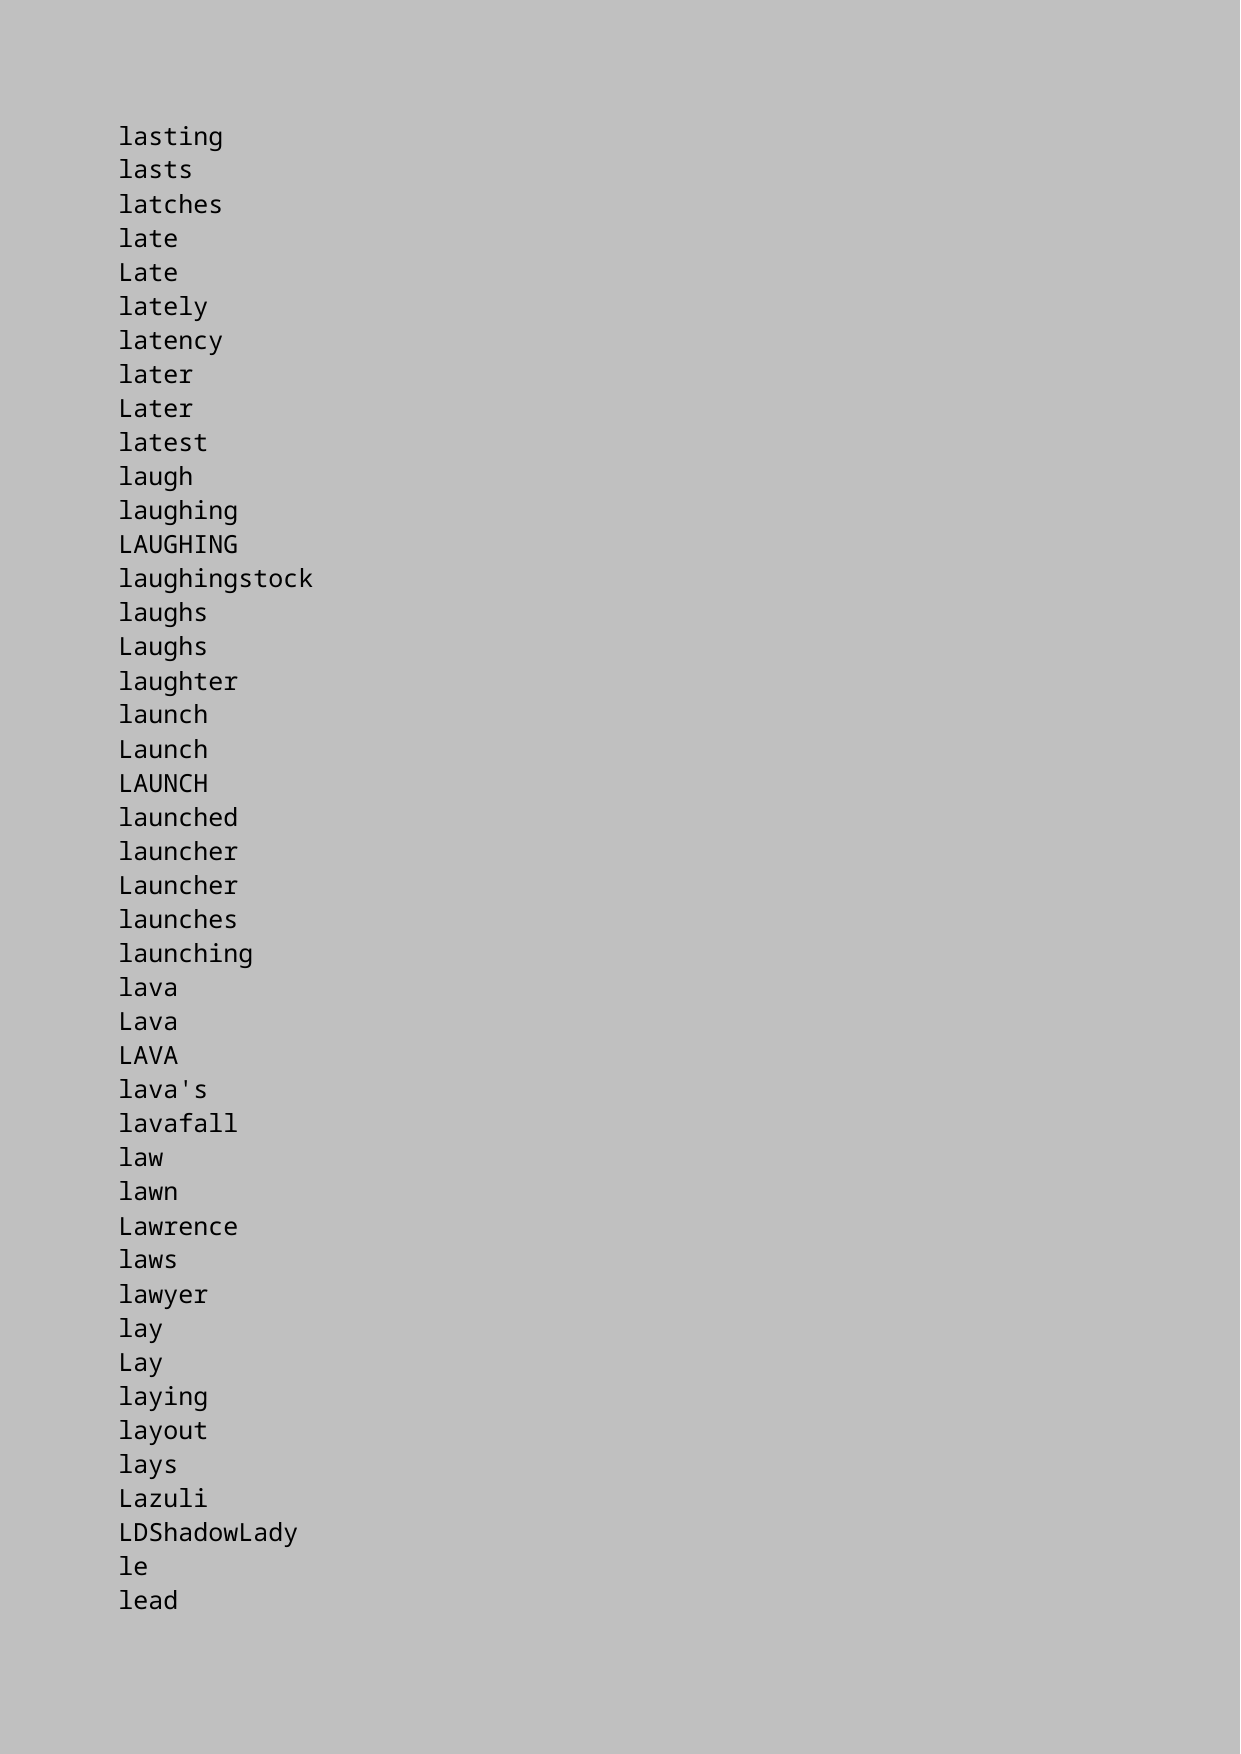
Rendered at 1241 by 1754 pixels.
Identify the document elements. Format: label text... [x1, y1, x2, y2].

text Lava [118, 1004, 1122, 1038]
text laws [118, 1242, 1122, 1276]
text latest [118, 425, 1122, 459]
text Later [118, 391, 1122, 425]
text Lazuli [118, 1481, 1122, 1515]
text launcher [118, 833, 1122, 867]
text laying [118, 1378, 1122, 1412]
text lava's [118, 1072, 1122, 1106]
text layout [118, 1412, 1122, 1447]
text launched [118, 799, 1122, 833]
text Lawrence [118, 1208, 1122, 1242]
text laughter [118, 663, 1122, 697]
text lays [118, 1447, 1122, 1481]
text laughs [118, 595, 1122, 629]
text law [118, 1140, 1122, 1174]
text LAVA [118, 1038, 1122, 1072]
text LDShadowLady [118, 1515, 1122, 1549]
text le [118, 1549, 1122, 1583]
text Lay [118, 1344, 1122, 1378]
text later [118, 357, 1122, 391]
text lawyer [118, 1276, 1122, 1310]
text latches [118, 186, 1122, 220]
text Late [118, 254, 1122, 288]
text LAUGHING [118, 527, 1122, 561]
text latency [118, 322, 1122, 357]
text launch [118, 697, 1122, 731]
text lately [118, 288, 1122, 322]
text launching [118, 936, 1122, 970]
text lay [118, 1310, 1122, 1344]
text laugh [118, 459, 1122, 493]
text lasts [118, 152, 1122, 186]
text LAUNCH [118, 765, 1122, 799]
text laughingstock [118, 561, 1122, 595]
text late [118, 220, 1122, 254]
text launches [118, 902, 1122, 936]
text Laughs [118, 629, 1122, 663]
text lead [118, 1583, 1122, 1617]
text lavafall [118, 1106, 1122, 1140]
text lawn [118, 1174, 1122, 1208]
text Launcher [118, 867, 1122, 902]
text laughing [118, 493, 1122, 527]
text lava [118, 970, 1122, 1004]
text Launch [118, 731, 1122, 765]
text lasting [118, 118, 1122, 152]
